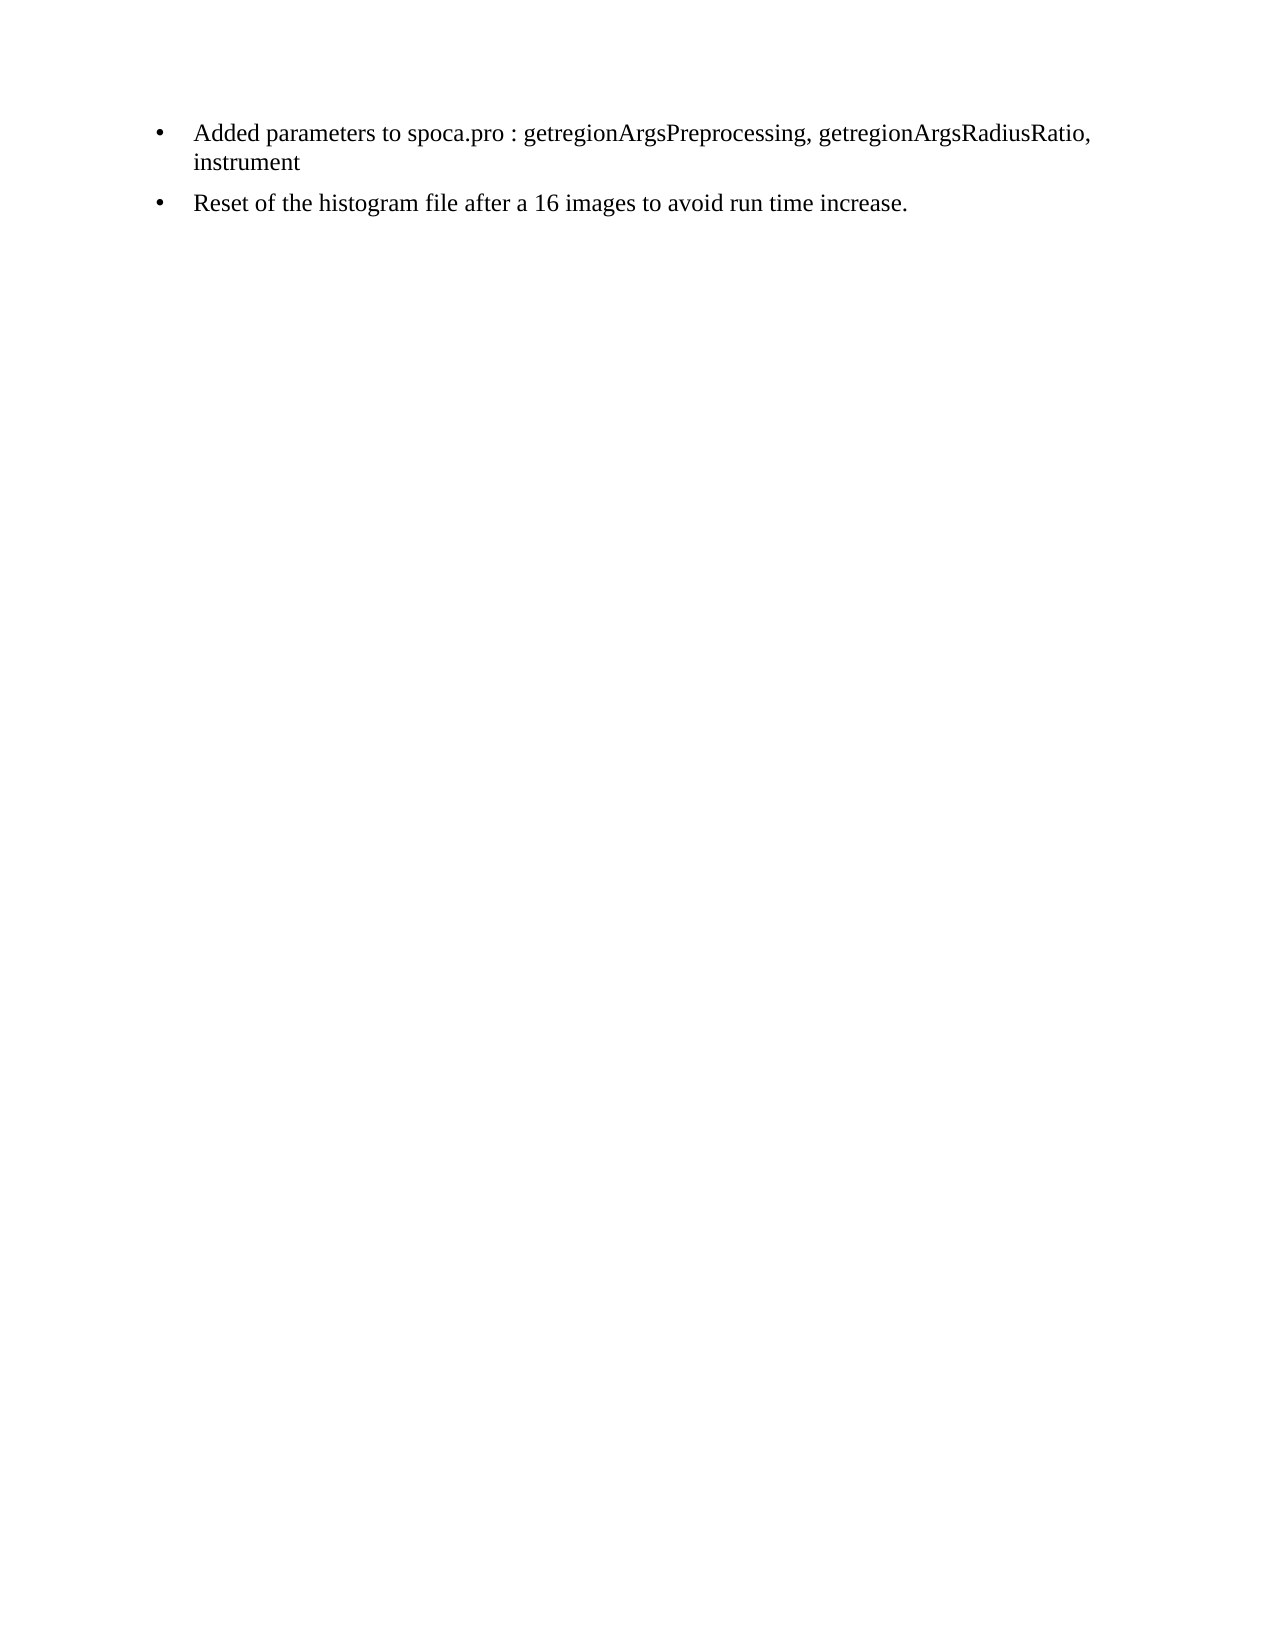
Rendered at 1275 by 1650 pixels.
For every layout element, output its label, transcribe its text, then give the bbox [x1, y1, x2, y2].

list Reset of the histogram file after a 16 images to avoid run time increase. [156, 188, 1157, 217]
list Added parameters to spoca.pro : getregionArgsPreprocessing, getregionArgsRadiusRatio, instrument [156, 118, 1157, 176]
